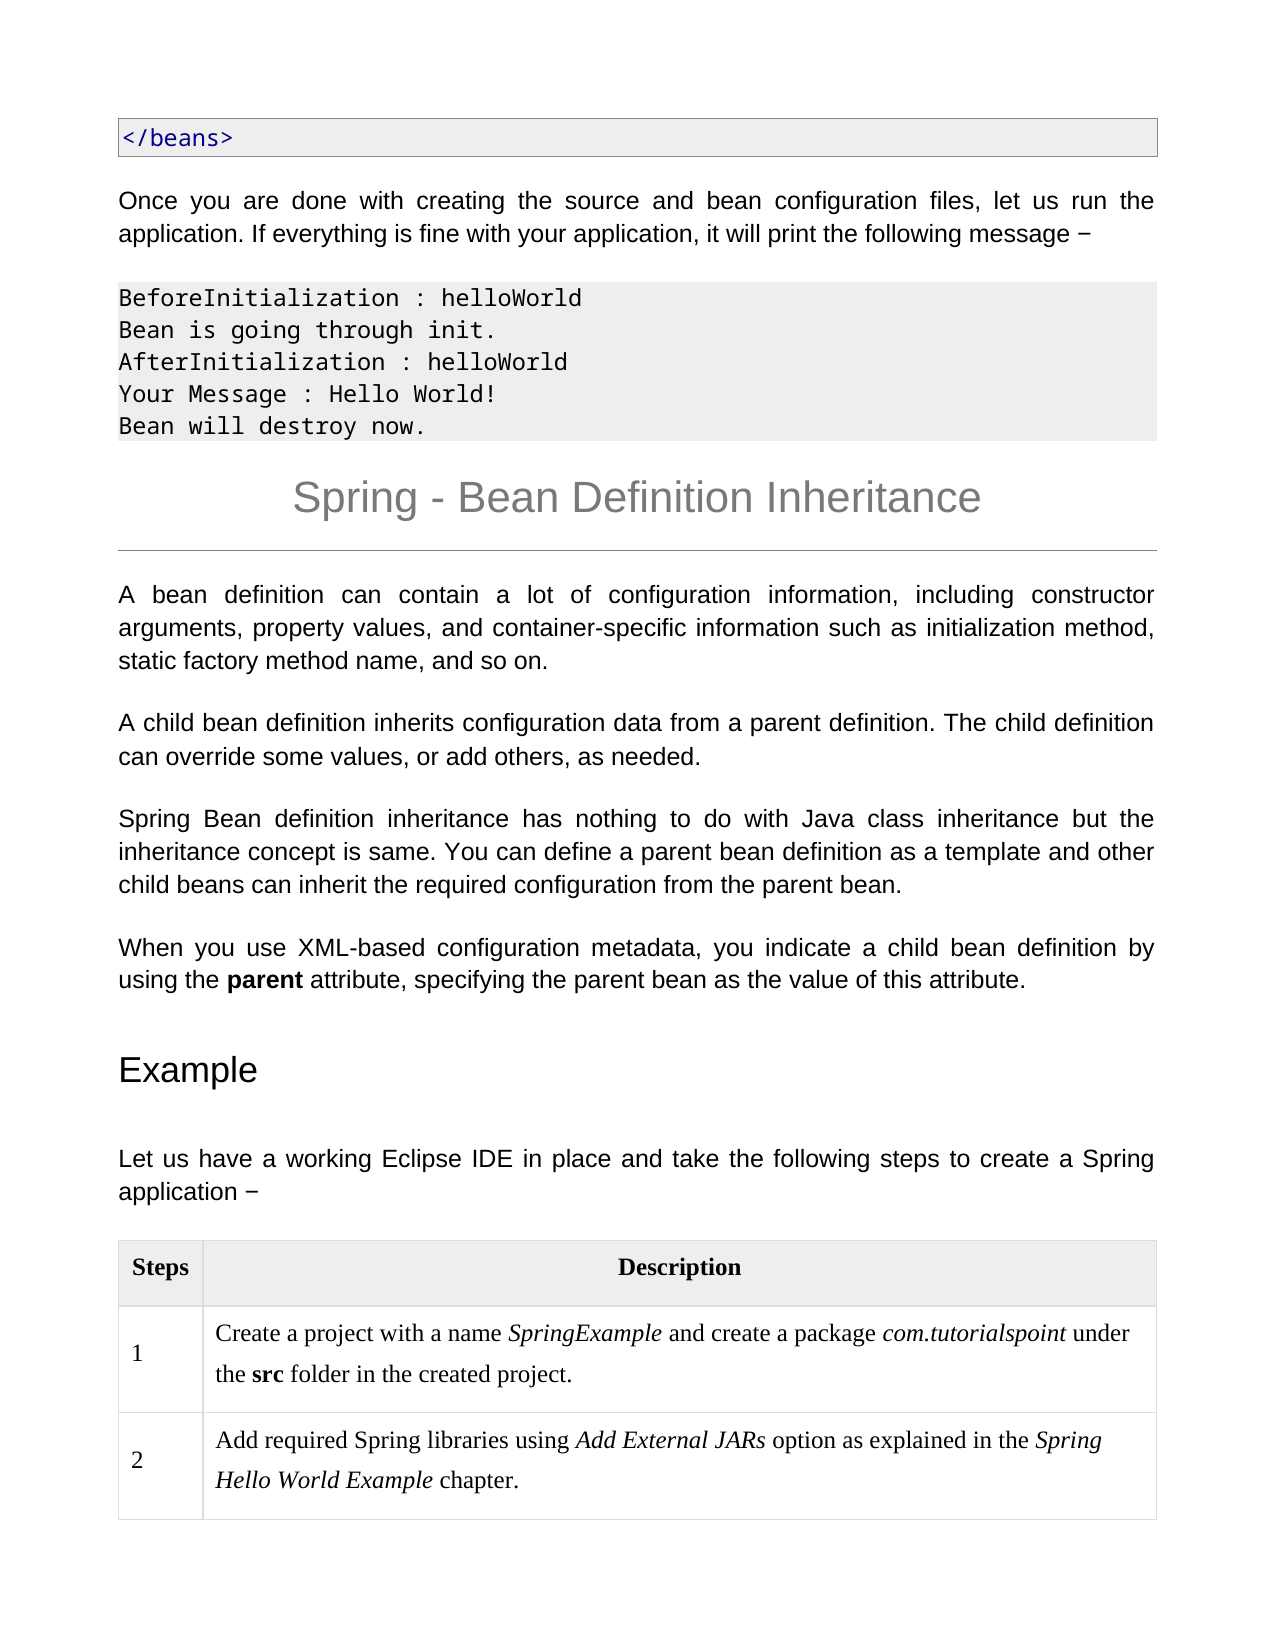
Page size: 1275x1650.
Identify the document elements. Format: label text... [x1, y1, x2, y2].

text Spring Bean definition inheritance has nothing to do with Java class inheritance but the inheritance concept is same. You can define a parent bean definition as a template and other child beans can inherit the required configuration from the parent bean. [118, 804, 1157, 899]
text Bean is going through init. [118, 313, 1157, 346]
text Bean will destroy now. [118, 409, 1157, 441]
text BeforeInitialization : helloWorld [118, 282, 1157, 313]
table_cell Add required Spring libraries using Add External JARs option as explained in the Spring Hello World Example chapter. [204, 1413, 1156, 1519]
text When you use XML-based configuration metadata, you indicate a child bean definition by using the parent attribute, specifying the parent bean as the value of this attribute. [118, 932, 1157, 994]
text AfterInitialization : helloWorld [118, 346, 1157, 377]
subtitle Example [118, 1049, 1157, 1090]
table_header Steps [119, 1241, 202, 1305]
text A child bean definition inherits configuration data from a parent definition. The child definition can override some values, or add others, as needed. [118, 708, 1157, 770]
text Your Message : Hello World! [118, 377, 1157, 409]
table_cell 1 [119, 1307, 202, 1412]
text Let us have a working Eclipse IDE in place and take the following steps to create a Spring application − [118, 1144, 1157, 1206]
subtitle Spring - Bean Definition Inheritance [118, 471, 1157, 521]
table_cell Create a project with a name SpringExample and create a package com.tutorialspoint under the src folder in the created project. [204, 1307, 1156, 1412]
text </beans> [119, 119, 1157, 156]
text A bean definition can contain a lot of configuration information, including constructor arguments, property values, and container-specific information such as initialization method, static factory method name, and so on. [118, 580, 1157, 675]
text Once you are done with creating the source and bean configuration files, let us run the application. If everything is fine with your application, it will print the following message − [118, 186, 1157, 248]
table_cell 2 [119, 1413, 202, 1519]
table_header Description [204, 1241, 1156, 1305]
